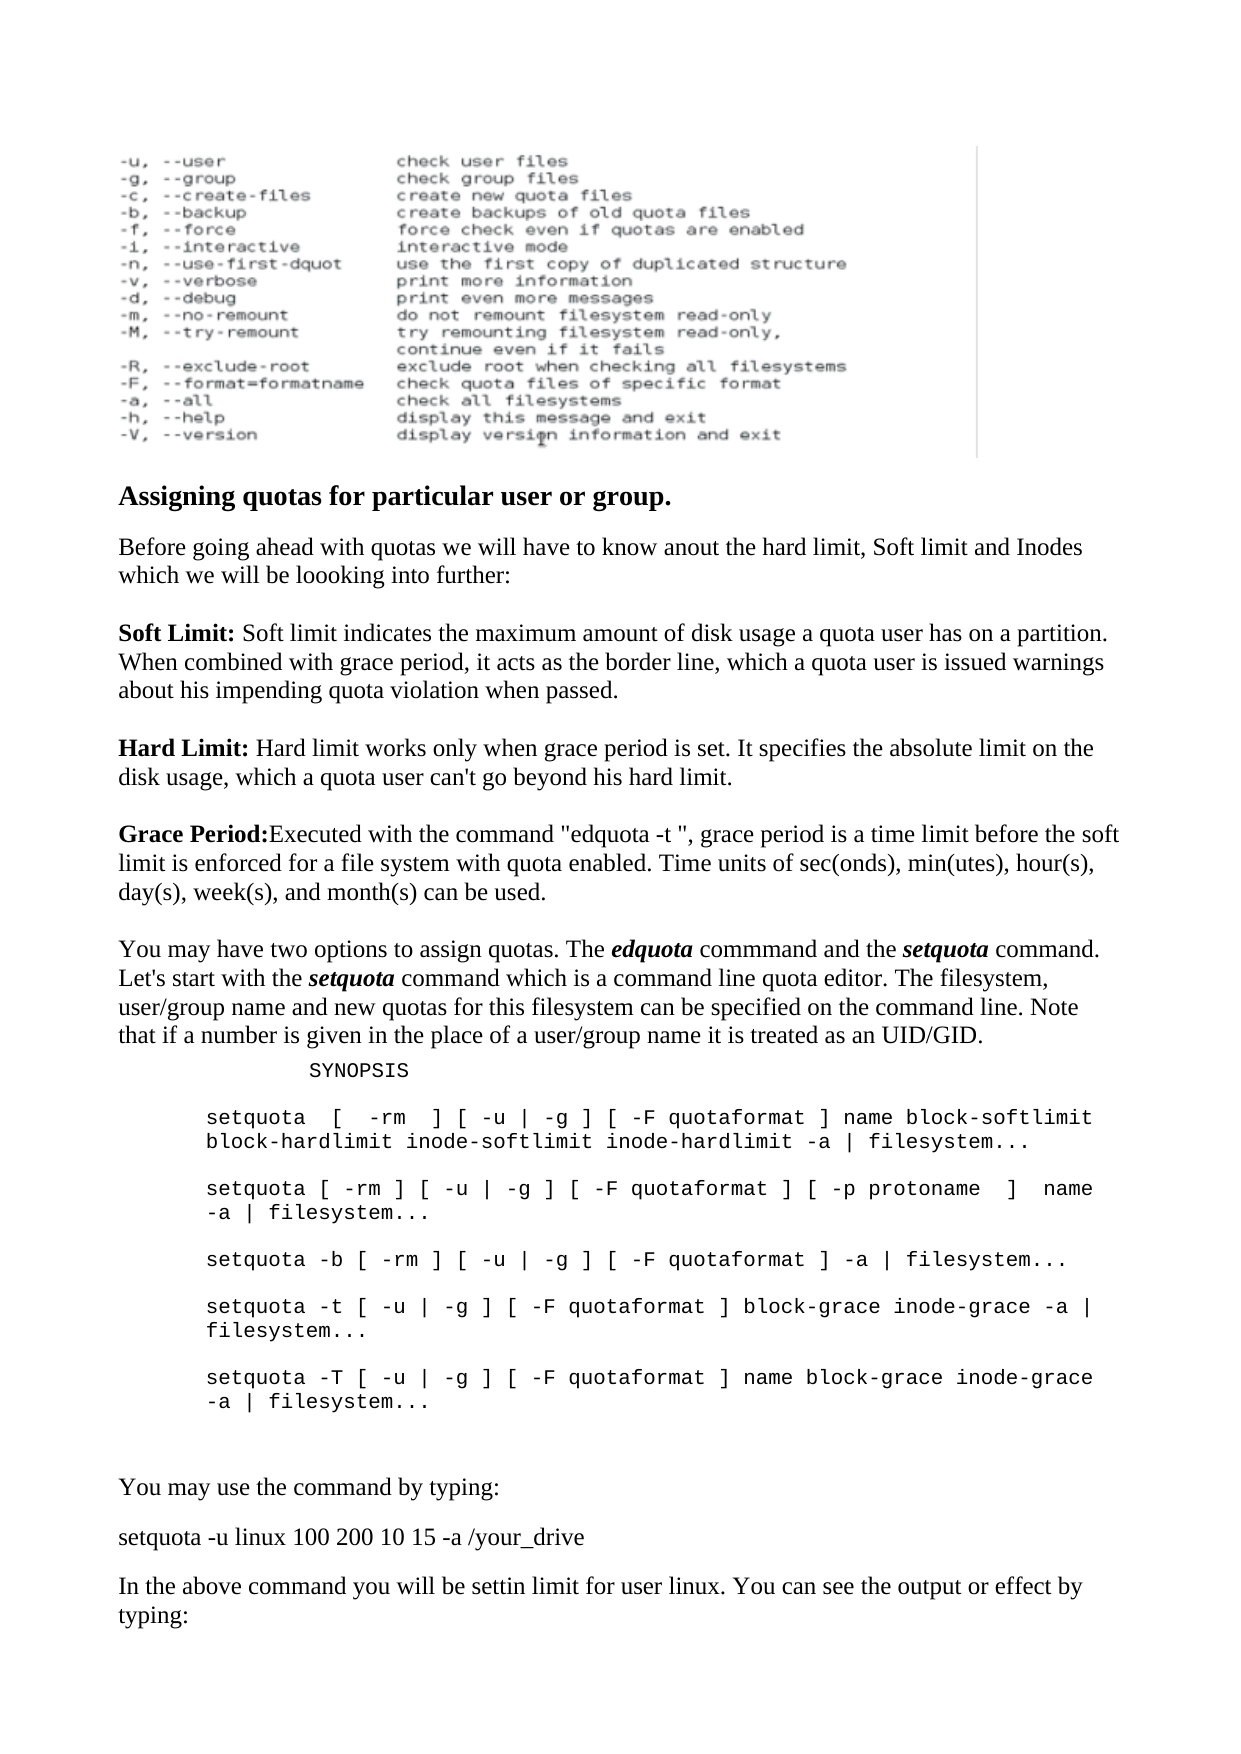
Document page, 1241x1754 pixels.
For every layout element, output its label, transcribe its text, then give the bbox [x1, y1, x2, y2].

text -a | filesystem... [118, 1391, 1122, 1414]
text SYNOPSIS [118, 1060, 1122, 1083]
text setquota -b [ -rm ] [ -u | -g ] [ -F quotaformat ] -a | filesystem... [118, 1249, 1122, 1273]
text [118, 118, 1122, 458]
text setquota -T [ -u | -g ] [ -F quotaformat ] name block-grace inode-grace [118, 1367, 1122, 1391]
text -a | filesystem... [118, 1202, 1122, 1225]
text filesystem... [118, 1320, 1122, 1343]
text setquota [ -rm ] [ -u | -g ] [ -F quotaformat ] [ -p protoname ] name [118, 1178, 1122, 1202]
text setquota -t [ -u | -g ] [ -F quotaformat ] block-grace inode-grace -a | [118, 1296, 1122, 1320]
text setquota [ -rm ] [ -u | -g ] [ -F quotaformat ] name block-softlimit [118, 1107, 1122, 1131]
text setquota -u linux 100 200 10 15 -a /your_drive [118, 1522, 1122, 1551]
text Assigning quotas for particular user or group. [118, 479, 1122, 511]
text Before going ahead with quotas we will have to know anout the hard limit, Soft limit and Inodes which we will be loooking into further: Soft Limit: Soft limit indicates the maximum amount of disk usage a quota user has on a partition. When combined with grace period, it acts as the border line, which a quota user is issued warnings about his impending quota violation when passed. Hard Limit: Hard limit works only when grace period is set. It specifies the absolute limit on the disk usage, which a quota user can't go beyond his hard limit. Grace Period:Executed with the command "edquota -t ", grace period is a time limit before the soft limit is enforced for a file system with quota enabled. Time units of sec(onds), min(utes), hour(s), day(s), week(s), and month(s) can be used. You may have two options to assign quotas. The edquota commmand and the setquota command. Let's start with the setquota command which is a command line quota editor. The filesystem, user/group name and new quotas for this filesystem can be specified on the command line. Note that if a number is given in the place of a user/group name it is treated as an UID/GID. [118, 532, 1122, 1049]
text block-hardlimit inode-softlimit inode-hardlimit -a | filesystem... [118, 1131, 1122, 1154]
text In the above command you will be settin limit for user linux. You can see the output or effect by typing: [118, 1571, 1122, 1629]
text You may use the command by typing: [118, 1472, 1122, 1501]
